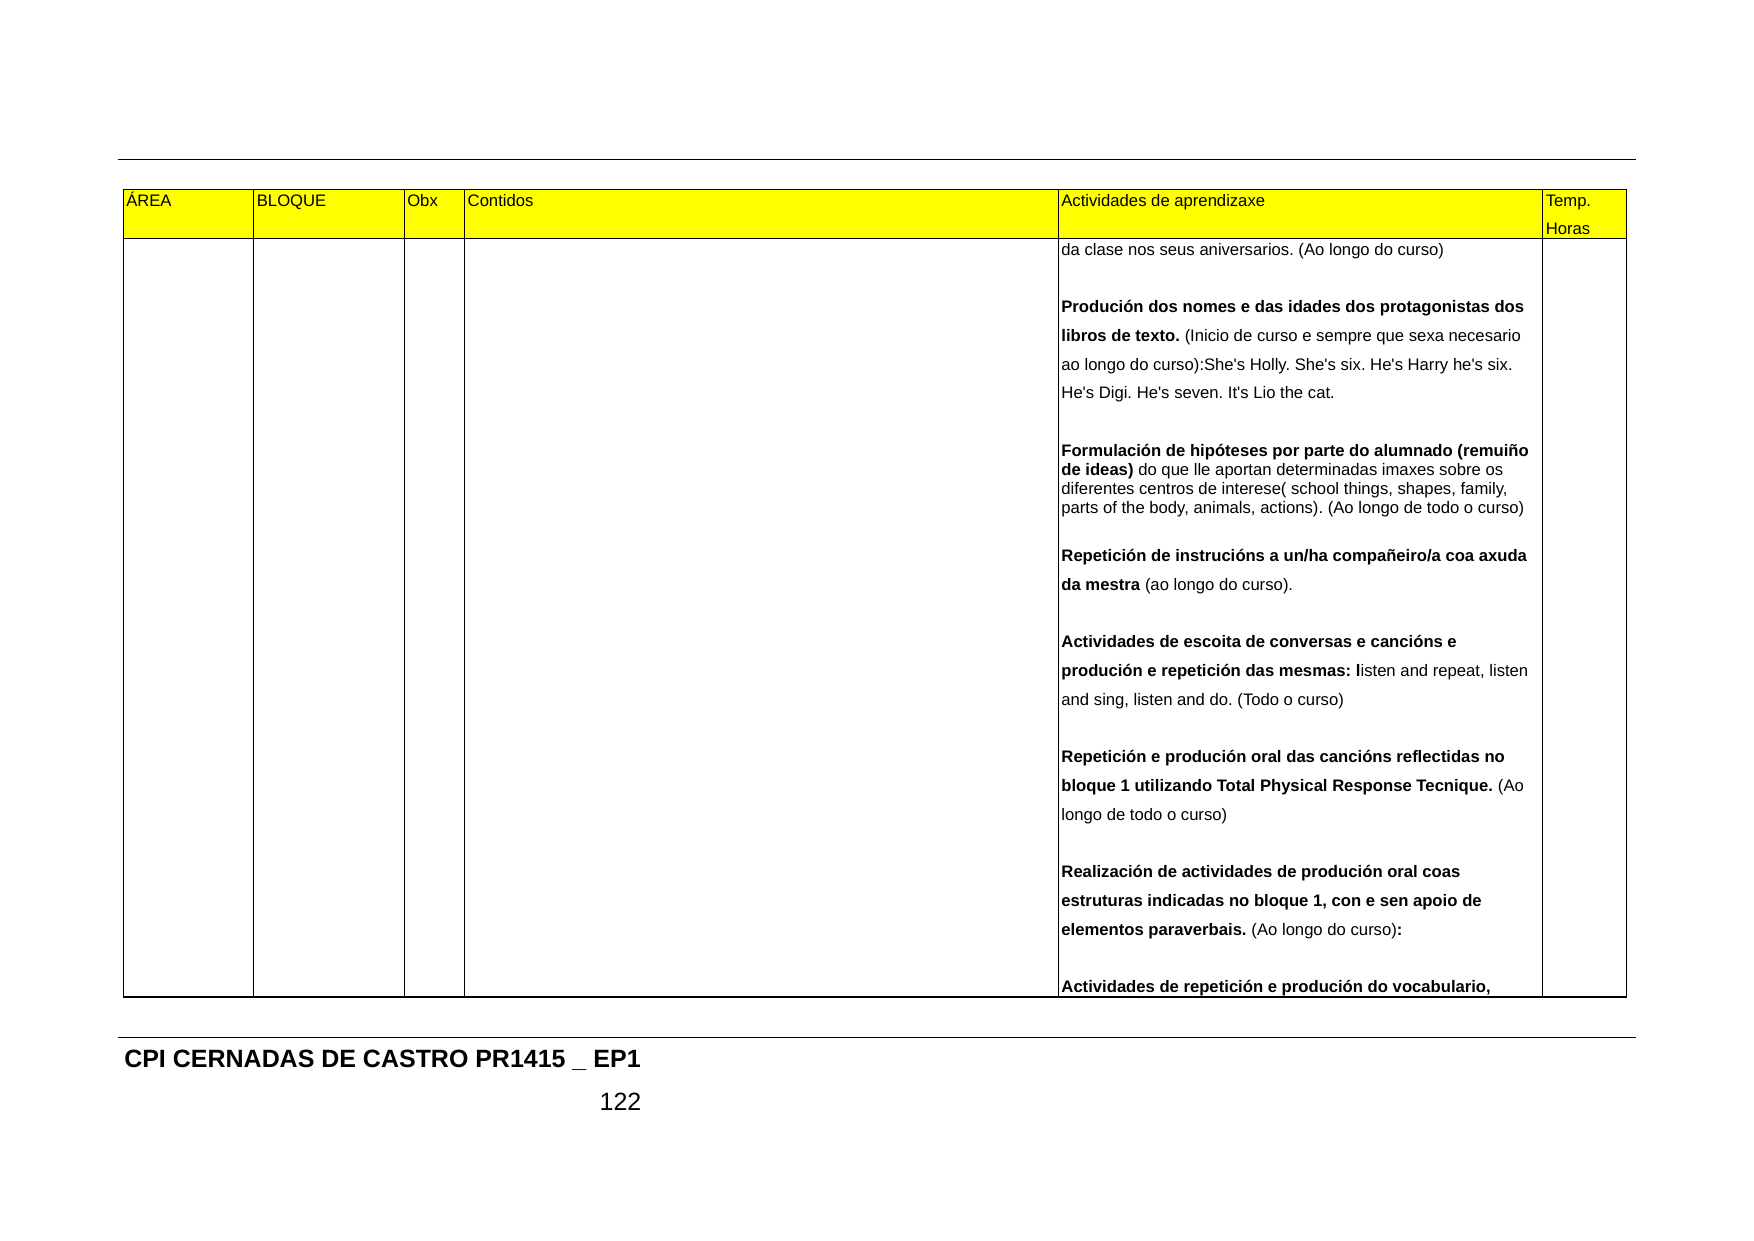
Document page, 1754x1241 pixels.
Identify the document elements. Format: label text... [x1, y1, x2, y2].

table_header Actividades de aprendizaxe [1059, 190, 1542, 238]
table_cell [405, 239, 464, 996]
table_header Obx [405, 190, 464, 238]
table_cell [1543, 239, 1626, 996]
table_header BLOQUE [254, 190, 404, 238]
table_cell [465, 239, 1058, 996]
table_header Contidos [465, 190, 1058, 238]
table_cell [254, 239, 404, 996]
table_header Temp. Horas [1543, 190, 1626, 238]
table_cell da clase nos seus aniversarios. (Ao longo do curso) Produción dos nomes e das idades dos protagonistas dos libros de texto. (Inicio de curso e sempre que sexa necesario ao longo do curso):She's Holly. She's six. He's Harry he's six. He's Digi. He's seven. It's Lio the cat. Formulación de hipóteses por parte do alumnado (remuiño de ideas) do que lle aportan determinadas imaxes sobre os diferentes centros de interese( school things, shapes, family, parts of the body, animals, actions). (Ao longo de todo o curso) Repetición de instrucións a un/ha compañeiro/a coa axuda da mestra (ao longo do curso). Actividades de escoita de conversas e cancións e produción e repetición das mesmas: listen and repeat, listen and sing, listen and do. (Todo o curso) Repetición e produción oral das cancións reflectidas no bloque 1 utilizando Total Physical Response Tecnique. (Ao longo de todo o curso) Realización de actividades de produción oral coas estruturas indicadas no bloque 1, con e sen apoio de elementos paraverbais. (Ao longo do curso): Actividades de repetición e produción do vocabulario, [1059, 239, 1542, 996]
table_cell [124, 239, 253, 996]
table_header ÁREA [124, 190, 253, 238]
